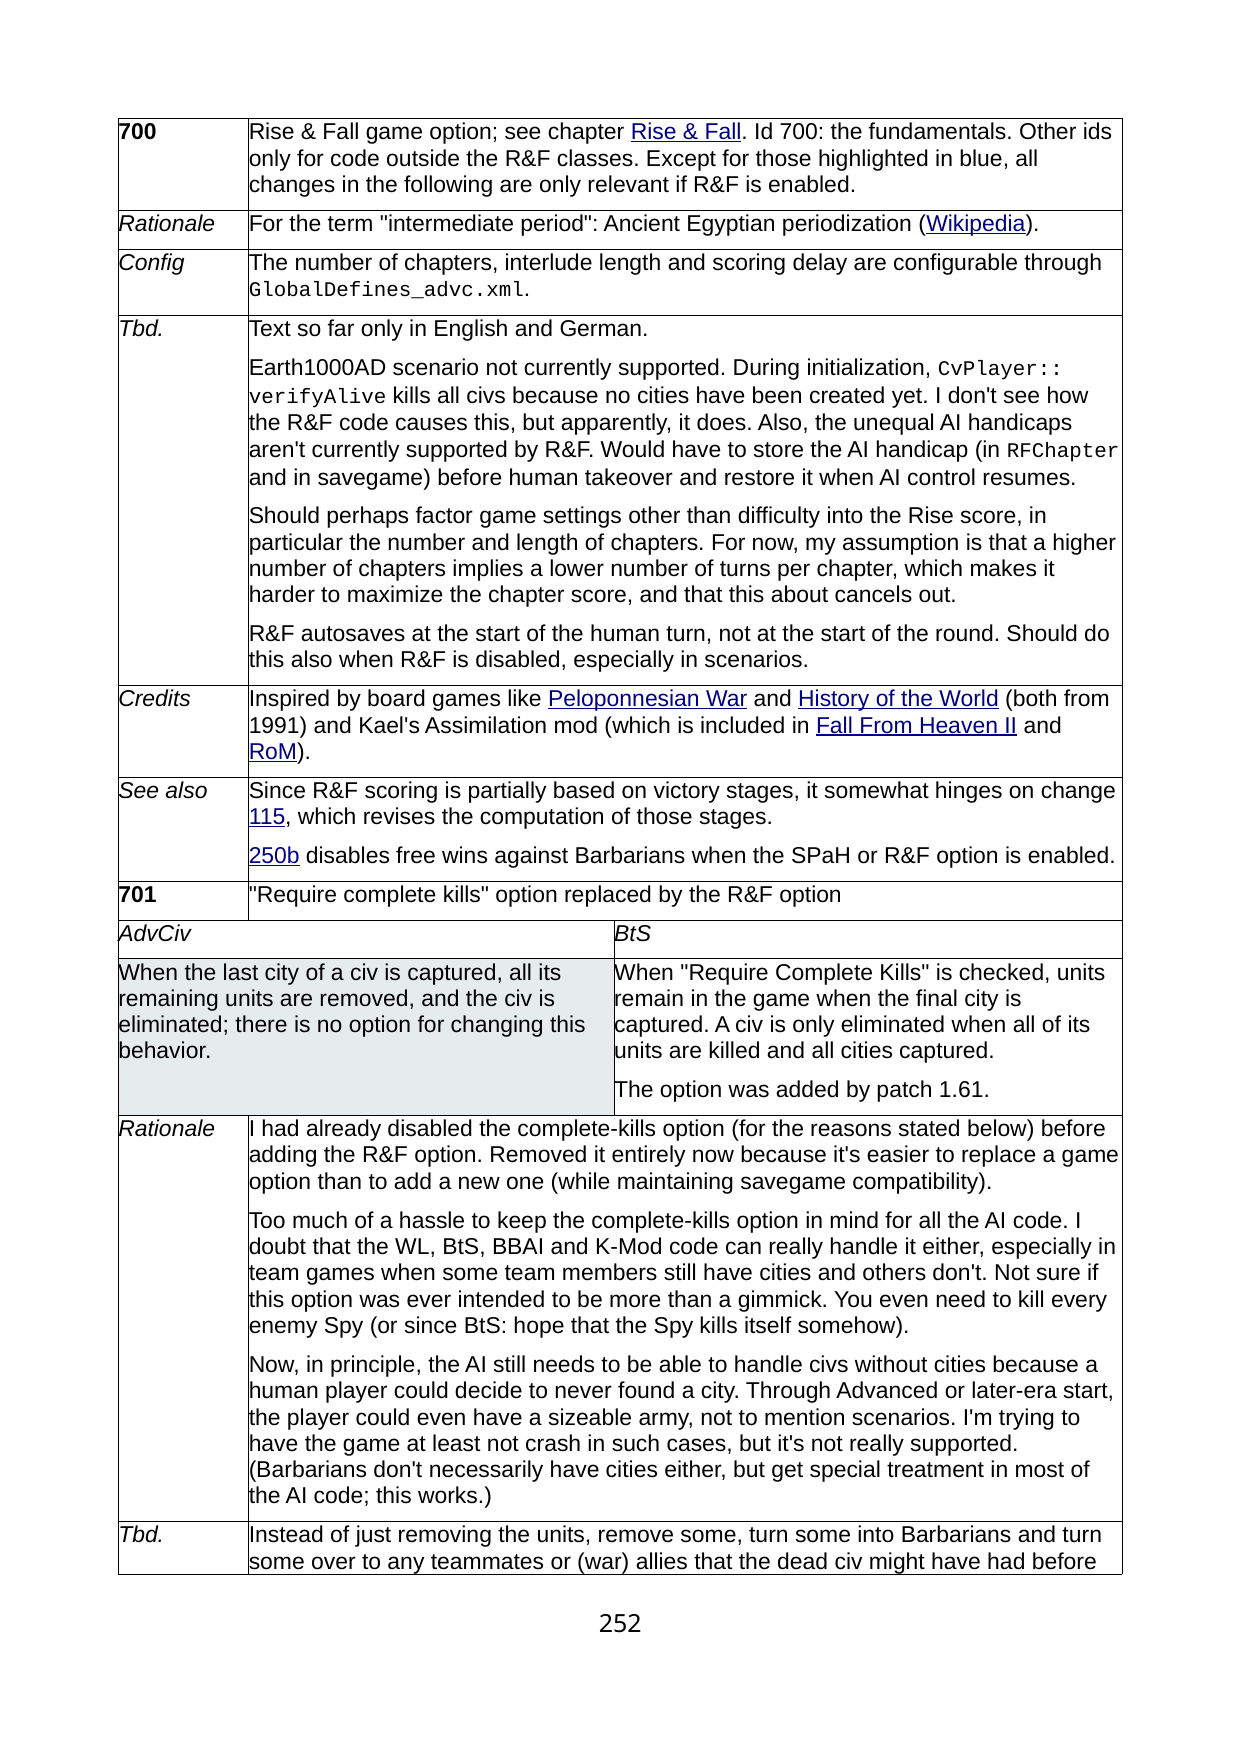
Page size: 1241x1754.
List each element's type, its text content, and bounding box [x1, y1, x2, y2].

table_cell "Require complete kills" option replaced by the R&F option [249, 882, 1122, 919]
table_cell 701 [119, 882, 248, 919]
table_cell When the last city of a civ is captured, all its remaining units are removed, and the civ is eliminated; there is no option for changing this behavior. [119, 959, 614, 1115]
table_header 700 [119, 119, 248, 210]
table_header Rise & Fall game option; see chapter Rise & Fall. Id 700: the fundamentals. Other ids only for code outside the R&F classes. Except for those highlighted in blue, all changes in the following are only relevant if R&F is enabled. [249, 119, 1122, 210]
table_cell Config [119, 250, 248, 315]
table_cell Tbd. [119, 316, 248, 685]
table_cell For the term "intermediate period": Ancient Egyptian periodization (Wikipedia). [249, 211, 1122, 248]
table_cell Credits [119, 686, 248, 777]
table_cell Inspired by board games like Peloponnesian War and History of the World (both from 1991) and Kael's Assimilation mod (which is included in Fall From Heaven II and RoM). [249, 686, 1122, 777]
table_cell When "Require Complete Kills" is checked, units remain in the game when the final city is captured. A civ is only eliminated when all of its units are killed and all cities captured. The option was added by patch 1.61. [615, 959, 1122, 1115]
table_cell Tbd. [119, 1522, 248, 1574]
table_cell Instead of just removing the units, remove some, turn some into Barbarians and turn some over to any teammates or (war) allies that the dead civ might have had before [249, 1522, 1122, 1574]
table_cell See also [119, 778, 248, 881]
table_cell Since R&F scoring is partially based on victory stages, it somewhat hinges on change 115, which revises the computation of those stages. 250b disables free wins against Barbarians when the SPaH or R&F option is enabled. [249, 778, 1122, 881]
table_cell The number of chapters, interlude length and scoring delay are configurable through GlobalDefines_advc.xml. [249, 250, 1122, 315]
table_cell BtS [615, 921, 1122, 958]
table_cell Rationale [119, 1116, 248, 1521]
table_cell AdvCiv [119, 921, 614, 958]
table_cell Rationale [119, 211, 248, 248]
table_cell I had already disabled the complete-kills option (for the reasons stated below) before adding the R&F option. Removed it entirely now because it's easier to replace a game option than to add a new one (while maintaining savegame compatibility). Too much of a hassle to keep the complete-kills option in mind for all the AI code. I doubt that the WL, BtS, BBAI and K-Mod code can really handle it either, especially in team games when some team members still have cities and others don't. Not sure if this option was ever intended to be more than a gimmick. You even need to kill every enemy Spy (or since BtS: hope that the Spy kills itself somehow). Now, in principle, the AI still needs to be able to handle civs without cities because a human player could decide to never found a city. Through Advanced or later-era start, the player could even have a sizeable army, not to mention scenarios. I'm trying to have the game at least not crash in such cases, but it's not really supported. (Barbarians don't necessarily have cities either, but get special treatment in most of the AI code; this works.) [249, 1116, 1122, 1521]
table_cell Text so far only in English and German. Earth1000AD scenario not currently supported. During initialization, CvPlayer:: verifyAlive kills all civs because no cities have been created yet. I don't see how the R&F code causes this, but apparently, it does. Also, the unequal AI handicaps aren't currently supported by R&F. Would have to store the AI handicap (in RFChapter and in savegame) before human takeover and restore it when AI control resumes. Should perhaps factor game settings other than difficulty into the Rise score, in particular the number and length of chapters. For now, my assumption is that a higher number of chapters implies a lower number of turns per chapter, which makes it harder to maximize the chapter score, and that this about cancels out. R&F autosaves at the start of the human turn, not at the start of the round. Should do this also when R&F is disabled, especially in scenarios. [249, 316, 1122, 685]
